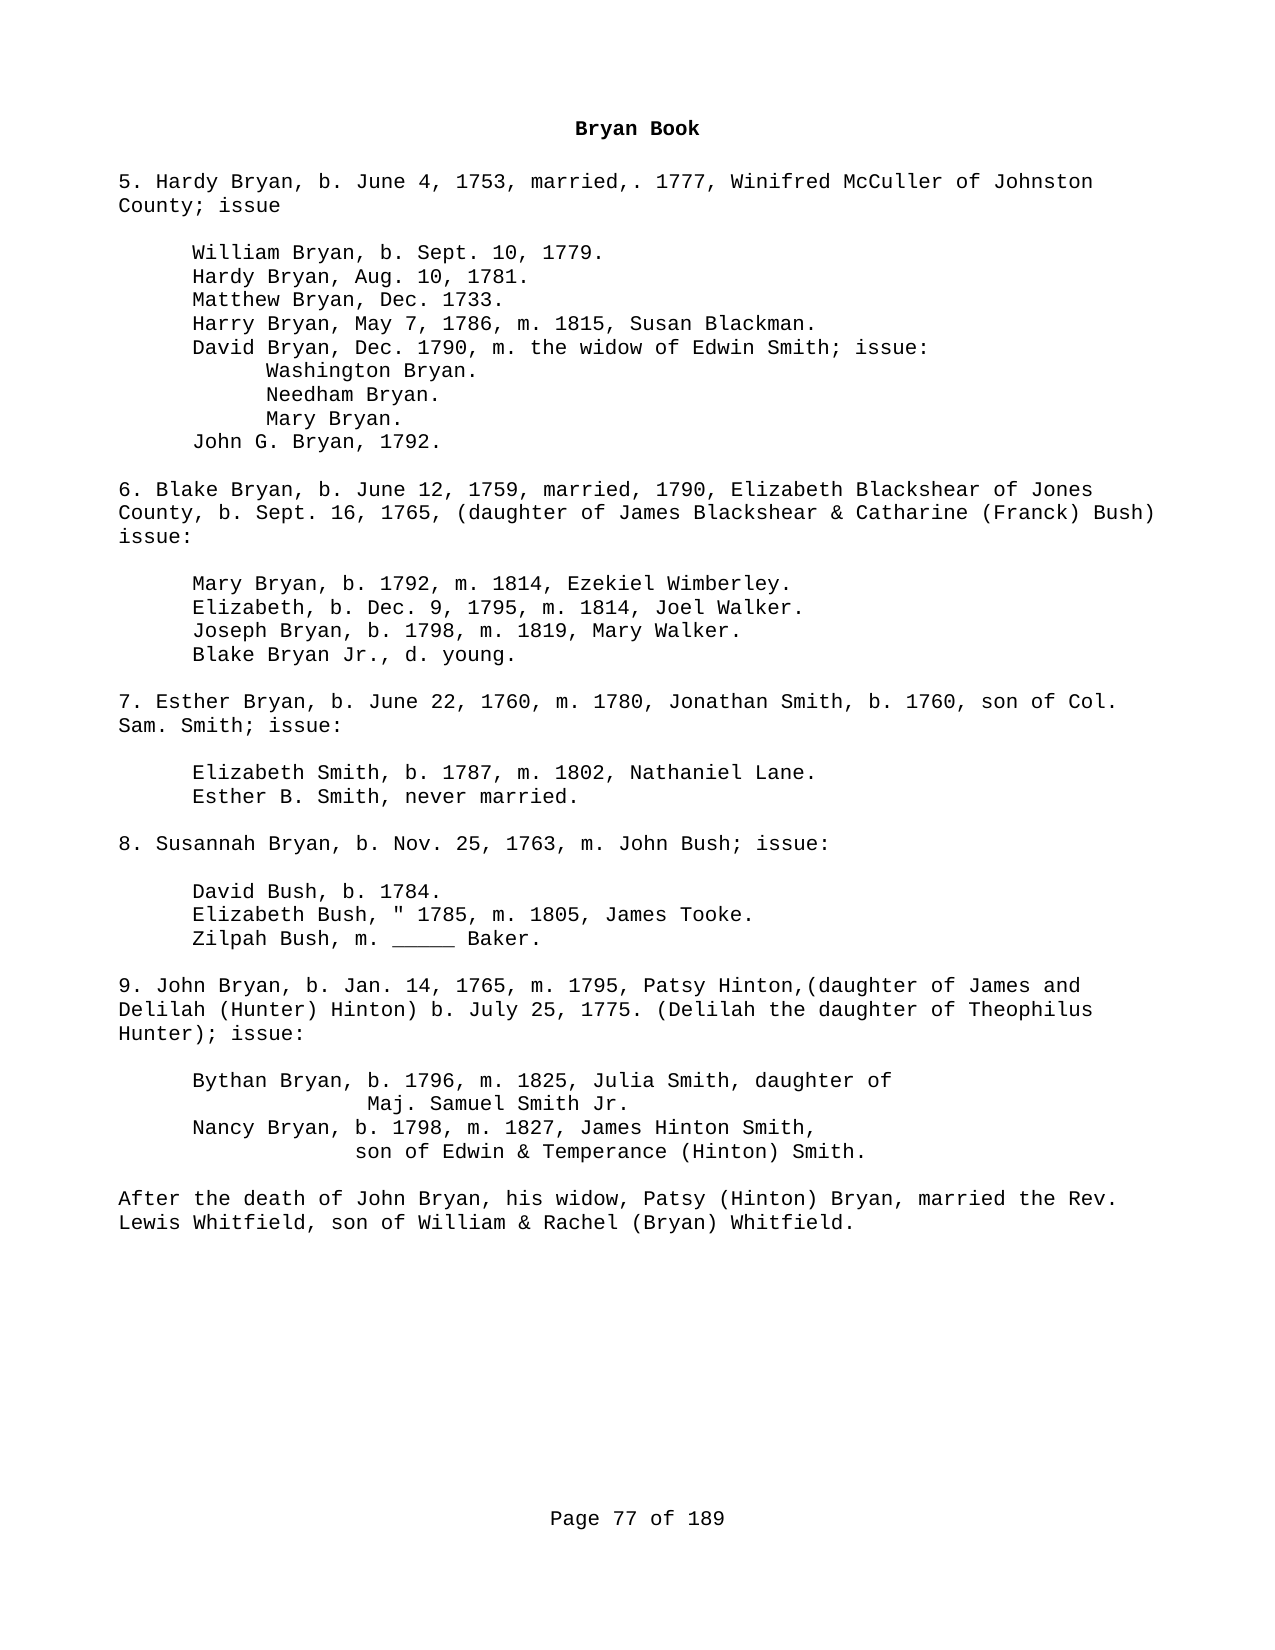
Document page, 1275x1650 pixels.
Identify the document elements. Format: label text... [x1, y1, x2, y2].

text After the death of John Bryan, his widow, Patsy (Hinton) Bryan, married the Rev. Lewis Whitfield, son of William & Rachel (Bryan) Whitfield. [118, 1188, 1157, 1235]
text Elizabeth, b. Dec. 9, 1795, m. 1814, Joel Walker. [192, 597, 1157, 621]
text Washington Bryan. [266, 360, 1157, 384]
text David Bush, b. 1784. [192, 881, 1157, 904]
text William Bryan, b. Sept. 10, 1779. [192, 242, 1157, 266]
text Zilpah Bush, m. _____ Baker. [192, 928, 1157, 952]
text John G. Bryan, 1792. [192, 431, 1157, 455]
text 5. Hardy Bryan, b. June 4, 1753, married,. 1777, Winifred McCuller of Johnston County; issue [118, 171, 1157, 218]
text Harry Bryan, May 7, 1786, m. 1815, Susan Blackman. [192, 313, 1157, 337]
text Elizabeth Bush, " 1785, m. 1805, James Tooke. [192, 904, 1157, 928]
text Esther B. Smith, never married. [192, 786, 1157, 810]
text 8. Susannah Bryan, b. Nov. 25, 1763, m. John Bush; issue: [118, 833, 1157, 857]
text Maj. Samuel Smith Jr. [192, 1093, 1157, 1117]
text Mary Bryan. [266, 408, 1157, 431]
text Bythan Bryan, b. 1796, m. 1825, Julia Smith, daughter of [192, 1070, 1157, 1093]
text David Bryan, Dec. 1790, m. the widow of Edwin Smith; issue: [192, 337, 1157, 360]
text Nancy Bryan, b. 1798, m. 1827, James Hinton Smith, [192, 1117, 1157, 1141]
text Mary Bryan, b. 1792, m. 1814, Ezekiel Wimberley. [192, 573, 1157, 597]
text Blake Bryan Jr., d. young. [192, 644, 1157, 668]
text son of Edwin & Temperance (Hinton) Smith. [192, 1141, 1157, 1164]
text Matthew Bryan, Dec. 1733. [192, 289, 1157, 313]
text 6. Blake Bryan, b. June 12, 1759, married, 1790, Elizabeth Blackshear of Jones County, b. Sept. 16, 1765, (daughter of James Blackshear & Catharine (Franck) Bush) issue: [118, 479, 1157, 549]
text 9. John Bryan, b. Jan. 14, 1765, m. 1795, Patsy Hinton,(daughter of James and Delilah (Hunter) Hinton) b. July 25, 1775. (Delilah the daughter of Theophilus Hunter); issue: [118, 975, 1157, 1046]
text Needham Bryan. [266, 384, 1157, 408]
text Hardy Bryan, Aug. 10, 1781. [192, 266, 1157, 289]
text Elizabeth Smith, b. 1787, m. 1802, Nathaniel Lane. [192, 762, 1157, 786]
text Joseph Bryan, b. 1798, m. 1819, Mary Walker. [192, 621, 1157, 644]
text 7. Esther Bryan, b. June 22, 1760, m. 1780, Jonathan Smith, b. 1760, son of Col. Sam. Smith; issue: [118, 691, 1157, 739]
